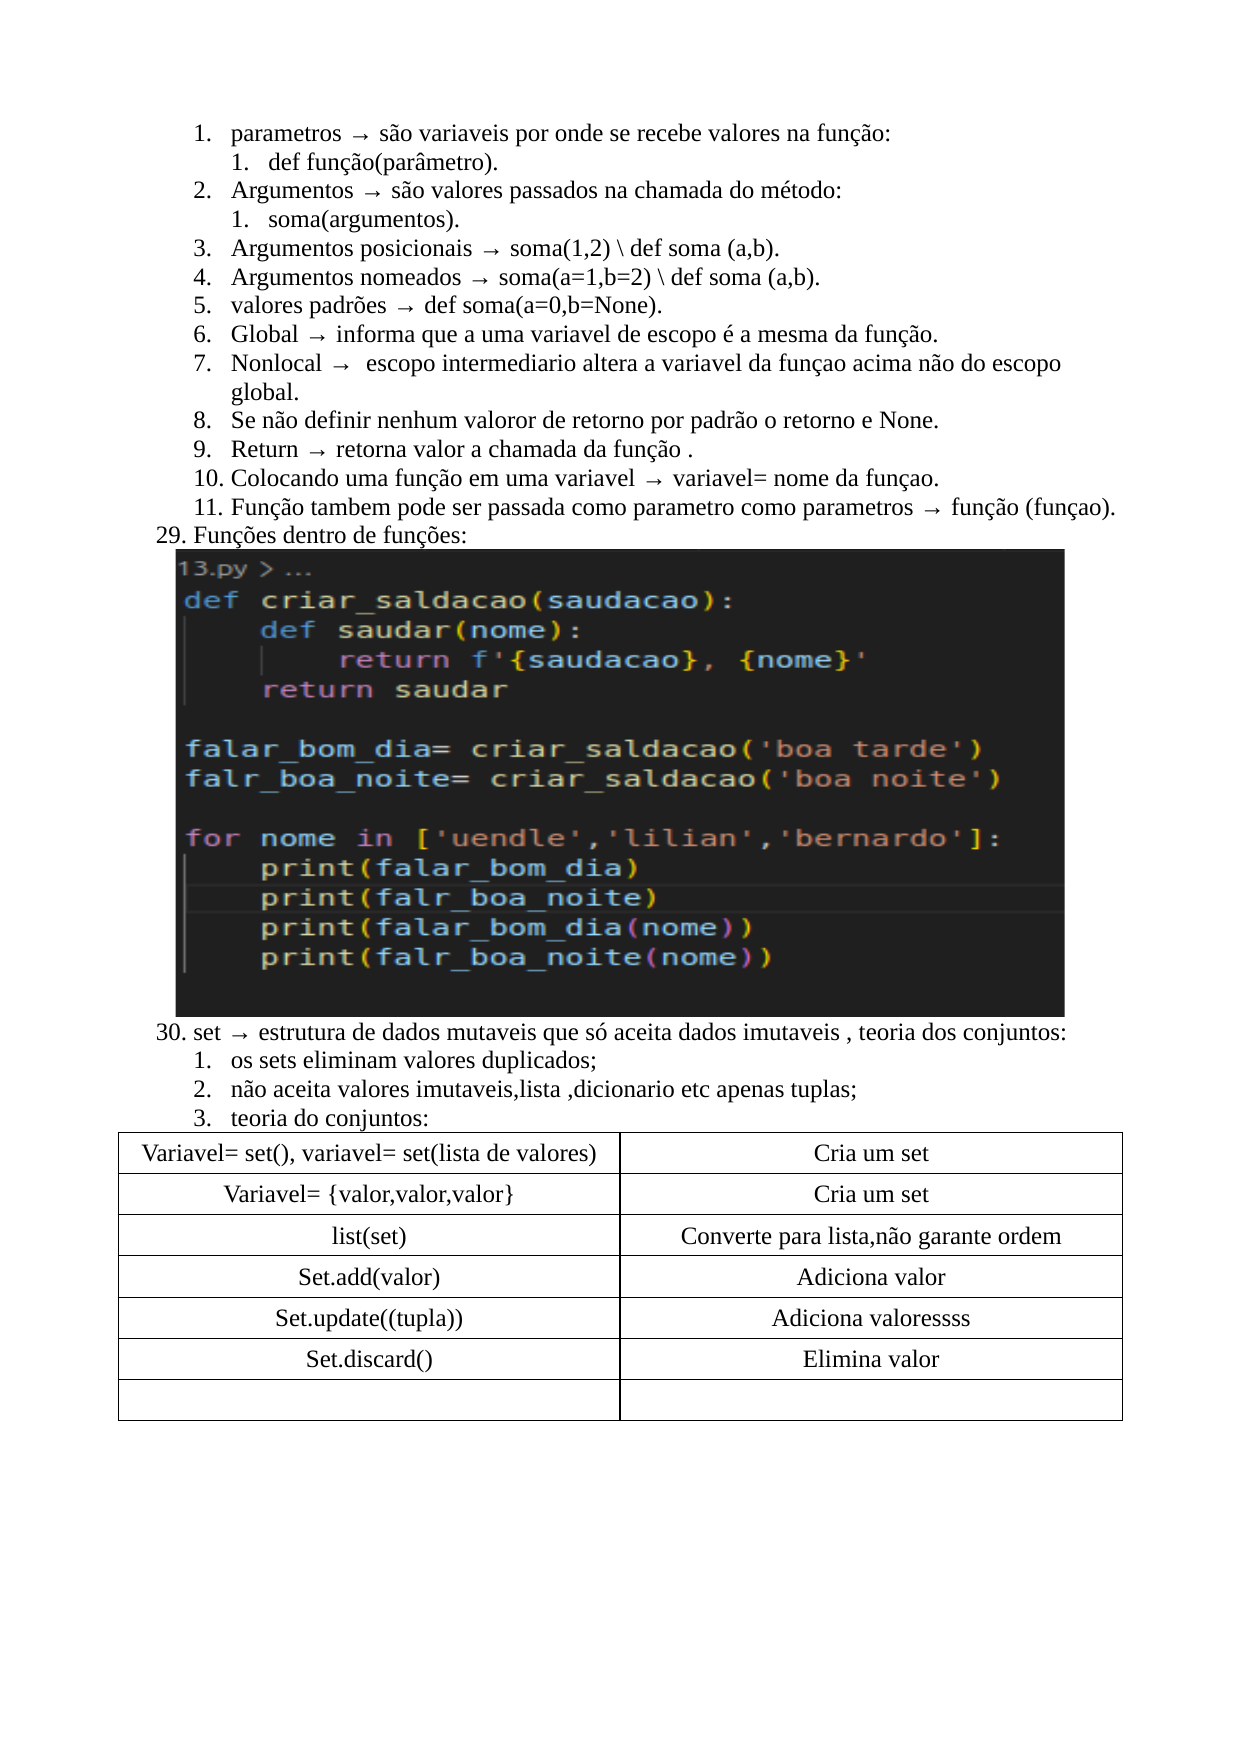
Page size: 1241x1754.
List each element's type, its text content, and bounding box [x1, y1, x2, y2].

list Argumentos nomeados → soma(a=1,b=2) \ def soma (a,b). [193, 262, 1122, 291]
table_cell Elimina valor [621, 1339, 1122, 1379]
list set → estrutura de dados mutaveis que só aceita dados imutaveis , teoria dos conjuntos: [156, 1017, 1122, 1045]
list Global → informa que a uma variavel de escopo é a mesma da função. [193, 319, 1122, 348]
table_cell Set.add(valor) [119, 1256, 619, 1297]
table_cell [119, 1380, 619, 1420]
table_header Cria um set [621, 1133, 1122, 1173]
list Função tambem pode ser passada como parametro como parametros → função (funçao). [193, 492, 1122, 521]
table_cell list(set) [119, 1215, 619, 1255]
table_cell Variavel= {valor,valor,valor} [119, 1174, 619, 1214]
list parametros → são variaveis por onde se recebe valores na função: [193, 118, 1122, 147]
list Argumentos → são valores passados na chamada do método: [193, 176, 1122, 204]
table_header Variavel= set(), variavel= set(lista de valores) [119, 1133, 619, 1173]
picture [175, 549, 1065, 1017]
list soma(argumentos). [231, 204, 1122, 233]
table_cell Converte para lista,não garante ordem [621, 1215, 1122, 1255]
table_cell [621, 1380, 1122, 1420]
list não aceita valores imutaveis,lista ,dicionario etc apenas tuplas; [193, 1074, 1122, 1103]
list Nonlocal → escopo intermediario altera a variavel da funçao acima não do escopo global. [193, 348, 1122, 406]
table_cell Adiciona valor [621, 1256, 1122, 1297]
list Argumentos posicionais → soma(1,2) \ def soma (a,b). [193, 233, 1122, 262]
list teoria do conjuntos: [193, 1103, 1122, 1132]
list os sets eliminam valores duplicados; [193, 1045, 1122, 1074]
table_cell Set.update((tupla)) [119, 1298, 619, 1338]
table_cell Cria um set [621, 1174, 1122, 1214]
list Se não definir nenhum valoror de retorno por padrão o retorno e None. [193, 406, 1122, 434]
list Funções dentro de funções: [156, 521, 1122, 549]
list def função(parâmetro). [231, 147, 1122, 176]
list valores padrões → def soma(a=0,b=None). [193, 291, 1122, 319]
list Return → retorna valor a chamada da função . [193, 434, 1122, 463]
list Colocando uma função em uma variavel → variavel= nome da funçao. [193, 463, 1122, 492]
table_cell Set.discard() [119, 1339, 619, 1379]
table_cell Adiciona valoressss [621, 1298, 1122, 1338]
